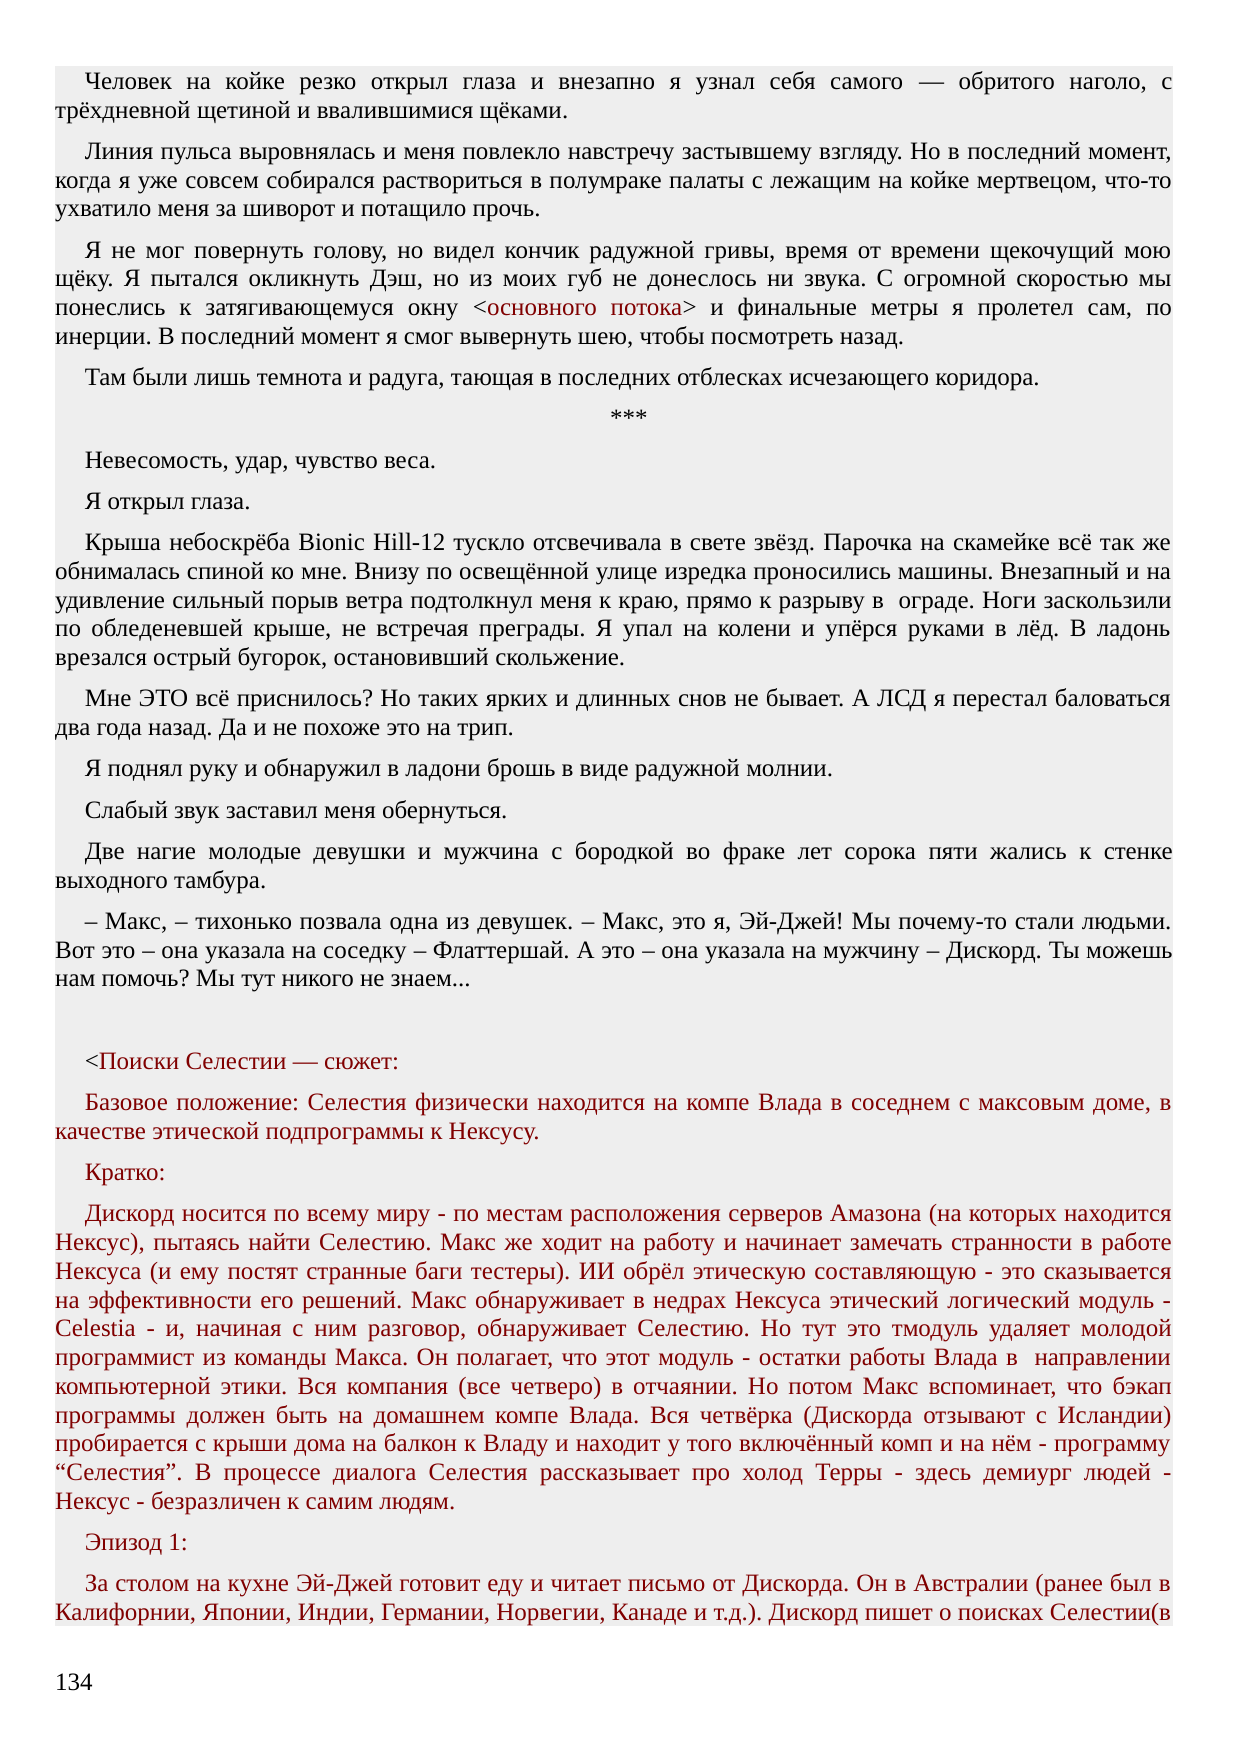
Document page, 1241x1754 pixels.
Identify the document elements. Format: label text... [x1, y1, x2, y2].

text Крыша небоскрёба Bionic Hill-12 тускло отсвечивала в свете звёзд. Парочка на скамейке всё так же обнималась спиной ко мне. Внизу по освещённой улице изредка проносились машины. Внезапный и на удивление сильный порыв ветра подтолкнул меня к краю, прямо к разрыву в ограде. Ноги заскользили по обледеневшей крыше, не встречая преграды. Я упал на колени и упёрся руками в лёд. В ладонь врезался острый бугорок, остановивший скольжение. [55, 527, 1173, 671]
text Слабый звук заставил меня обернуться. [55, 795, 1173, 823]
text Линия пульса выровнялась и меня повлекло навстречу застывшему взгляду. Но в последний момент, когда я уже совсем собирался раствориться в полумраке палаты с лежащим на койке мертвецом, что-то ухватило меня за шиворот и потащило прочь. [55, 136, 1173, 222]
text Там были лишь темнота и радуга, тающая в последних отблесках исчезающего коридора. [55, 362, 1173, 391]
text Дискорд носится по всему миру - по местам расположения серверов Амазона (на которых находится Нексус), пытаясь найти Селестию. Макс же ходит на работу и начинает замечать странности в работе Нексуса (и ему постят странные баги тестеры). ИИ обрёл этическую составляющую - это сказывается на эффективности его решений. Макс обнаруживает в недрах Нексуса этический логический модуль - Celestia - и, начиная с ним разговор, обнаруживает Селестию. Но тут это тмодуль удаляет молодой программист из команды Макса. Он полагает, что этот модуль - остатки работы Влада в направлении компьютерной этики. Вся компания (все четверо) в отчаянии. Но потом Макс вспоминает, что бэкап программы должен быть на домашнем компе Влада. Вся четвёрка (Дискорда отзывают с Исландии) пробирается с крыши дома на балкон к Владу и находит у того включённый комп и на нём - программу “Селестия”. В процессе диалога Селестия рассказывает про холод Терры - здесь демиург людей - Нексус - безразличен к самим людям. [55, 1198, 1173, 1515]
text Человек на койке резко открыл глаза и внезапно я узнал себя самого — обритого наголо, с трёхдневной щетиной и ввалившимися щёками. [55, 66, 1173, 123]
text Кратко: [55, 1157, 1173, 1186]
text Я поднял руку и обнаружил в ладони брошь в виде радужной молнии. [55, 753, 1173, 782]
text Базовое положение: Селестия физически находится на компе Влада в соседнем с максовым доме, в качестве этической подпрограммы к Нексусу. [55, 1087, 1173, 1145]
text *** [55, 403, 1173, 432]
text – Макс, – тихонько позвала одна из девушек. – Макс, это я, Эй-Джей! Мы почему-то стали людьми. Вот это – она указала на соседку – Флаттершай. А это – она указала на мужчину – Дискорд. Ты можешь нам помочь? Мы тут никого не знаем... [55, 906, 1173, 992]
text <Поиски Селестии — сюжет: [55, 1046, 1173, 1075]
text Я не мог повернуть голову, но видел кончик радужной гривы, время от времени щекочущий мою щёку. Я пытался окликнуть Дэш, но из моих губ не донеслось ни звука. С огромной скоростью мы понеслись к затягивающемуся окну <основного потока> и финальные метры я пролетел сам, по инерции. В последний момент я смог вывернуть шею, чтобы посмотреть назад. [55, 235, 1173, 350]
text Мне ЭТО всё приснилось? Но таких ярких и длинных снов не бывает. А ЛСД я перестал баловаться два года назад. Да и не похоже это на трип. [55, 683, 1173, 741]
text Две нагие молодые девушки и мужчина с бородкой во фраке лет сорока пяти жались к стенке выходного тамбура. [55, 836, 1173, 893]
text Эпизод 1: [55, 1527, 1173, 1556]
text Я открыл глаза. [55, 486, 1173, 515]
text За столом на кухне Эй-Джей готовит еду и читает письмо от Дискорда. Он в Австралии (ранее был в Калифорнии, Японии, Индии, Германии, Норвегии, Канаде и т.д.). Дискорд пишет о поисках Селестии(в [55, 1568, 1173, 1626]
text Невесомость, удар, чувство веса. [55, 445, 1173, 473]
